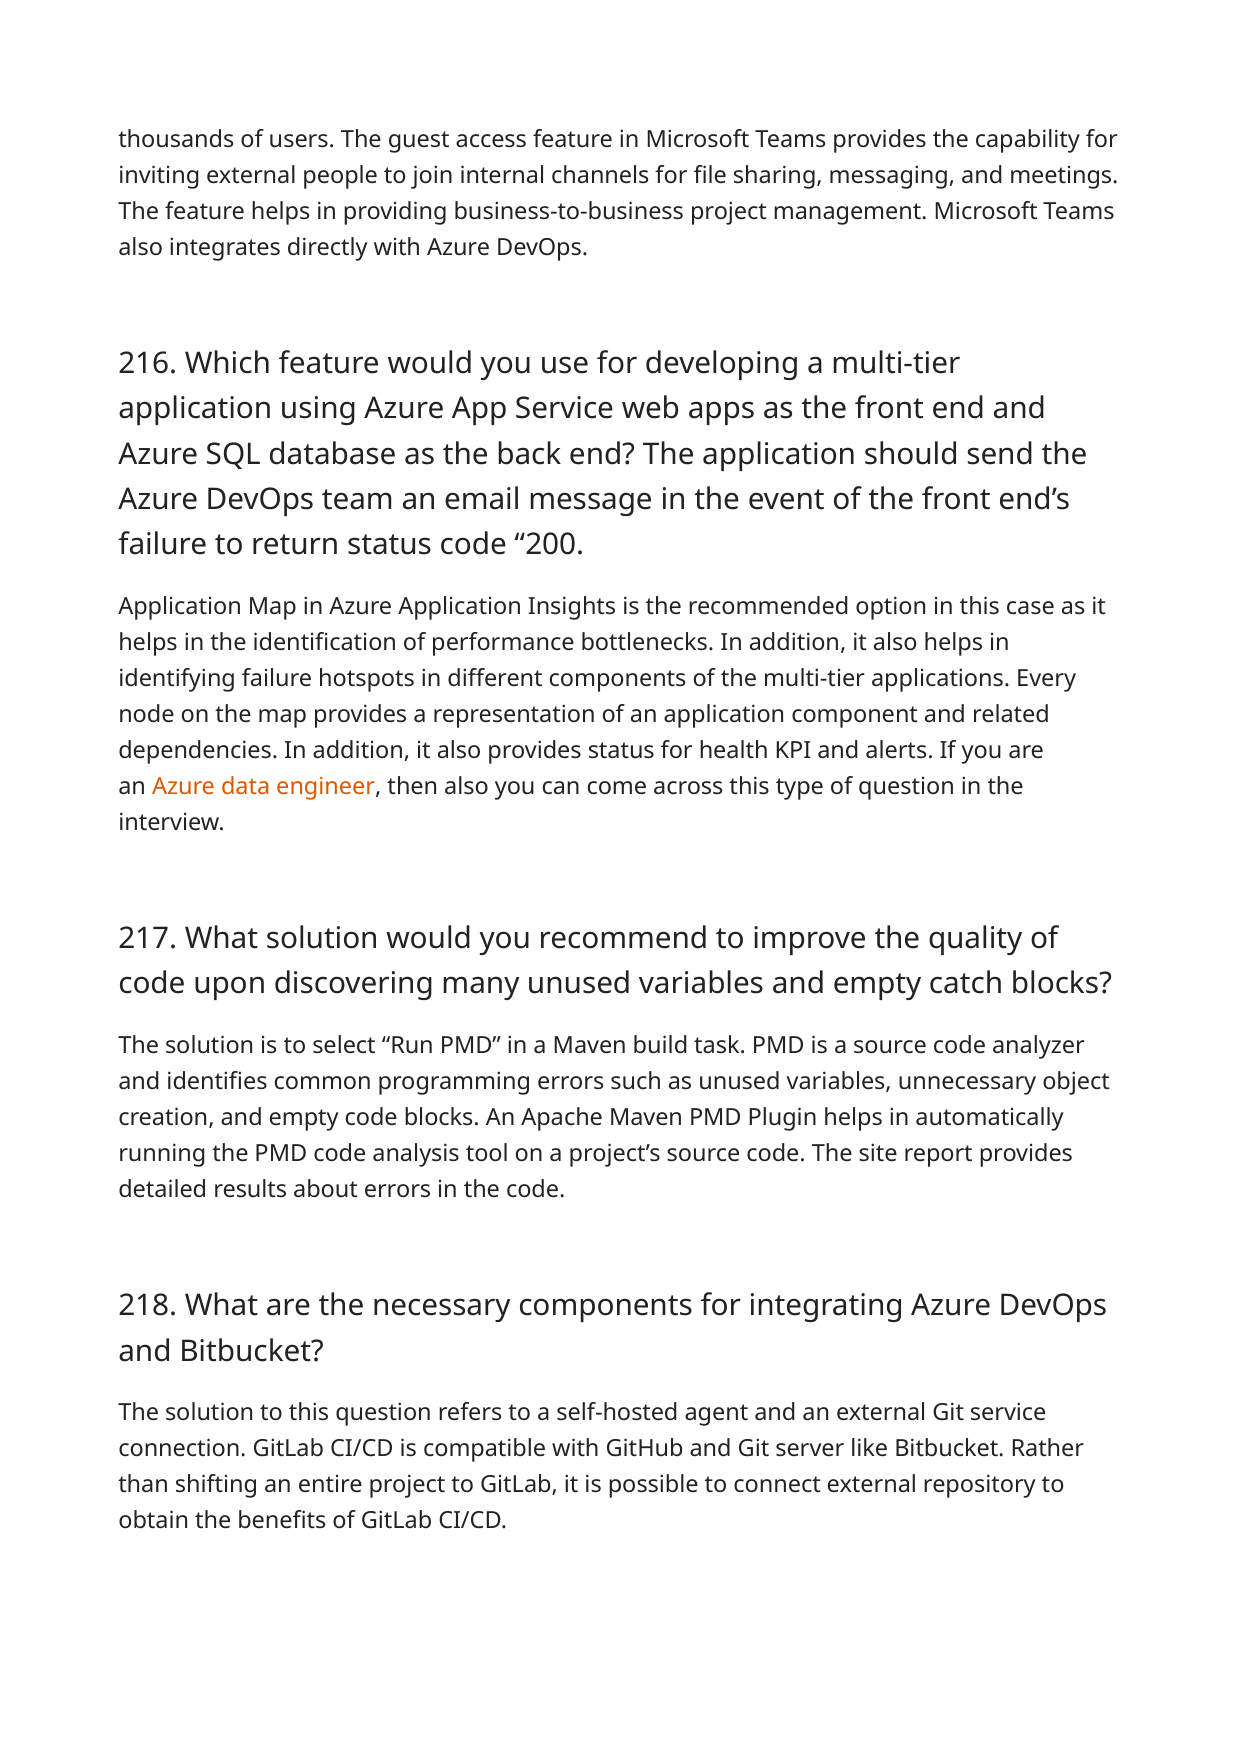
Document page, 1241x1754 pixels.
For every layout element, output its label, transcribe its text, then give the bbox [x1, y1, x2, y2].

subtitle 216. Which feature would you use for developing a multi-tier application using Azure App Service web apps as the front end and Azure SQL database as the back end? The application should send the Azure DevOps team an email message in the event of the front end’s failure to return status code “200. [118, 337, 1122, 563]
text The solution is to select “Run PMD” in a Maven build task. PMD is a source code analyzer and identifies common programming errors such as unused variables, unnecessary object creation, and empty code blocks. An Apache Maven PMD Plugin helps in automatically running the PMD code analysis tool on a project’s source code. The site report provides detailed results about errors in the code. [118, 1024, 1122, 1204]
text The solution to this question refers to a self-hosted agent and an external Git service connection. GitLab CI/CD is compatible with GitHub and Git server like Bitbucket. Rather than shifting an entire project to GitLab, it is possible to connect external repository to obtain the benefits of GitLab CI/CD. [118, 1392, 1122, 1535]
subtitle 217. What solution would you recommend to improve the quality of code upon discovering many unused variables and empty catch blocks? [118, 912, 1122, 1002]
text thousands of users. The guest access feature in Microsoft Teams provides the capability for inviting external people to join internal channels for file sharing, messaging, and meetings. The feature helps in providing business-to-business project management. Microsoft Teams also integrates directly with Azure DevOps. [118, 118, 1122, 262]
text Application Map in Azure Application Insights is the recommended option in this case as it helps in the identification of performance bottlenecks. In addition, it also helps in identifying failure hotspots in different components of the multi-tier applications. Every node on the map provides a representation of an application component and related dependencies. In addition, it also provides status for health KPI and alerts. If you are an Azure data engineer, then also you can come across this type of question in the interview. [118, 585, 1122, 837]
subtitle 218. What are the necessary components for integrating Azure DevOps and Bitbucket? [118, 1279, 1122, 1370]
